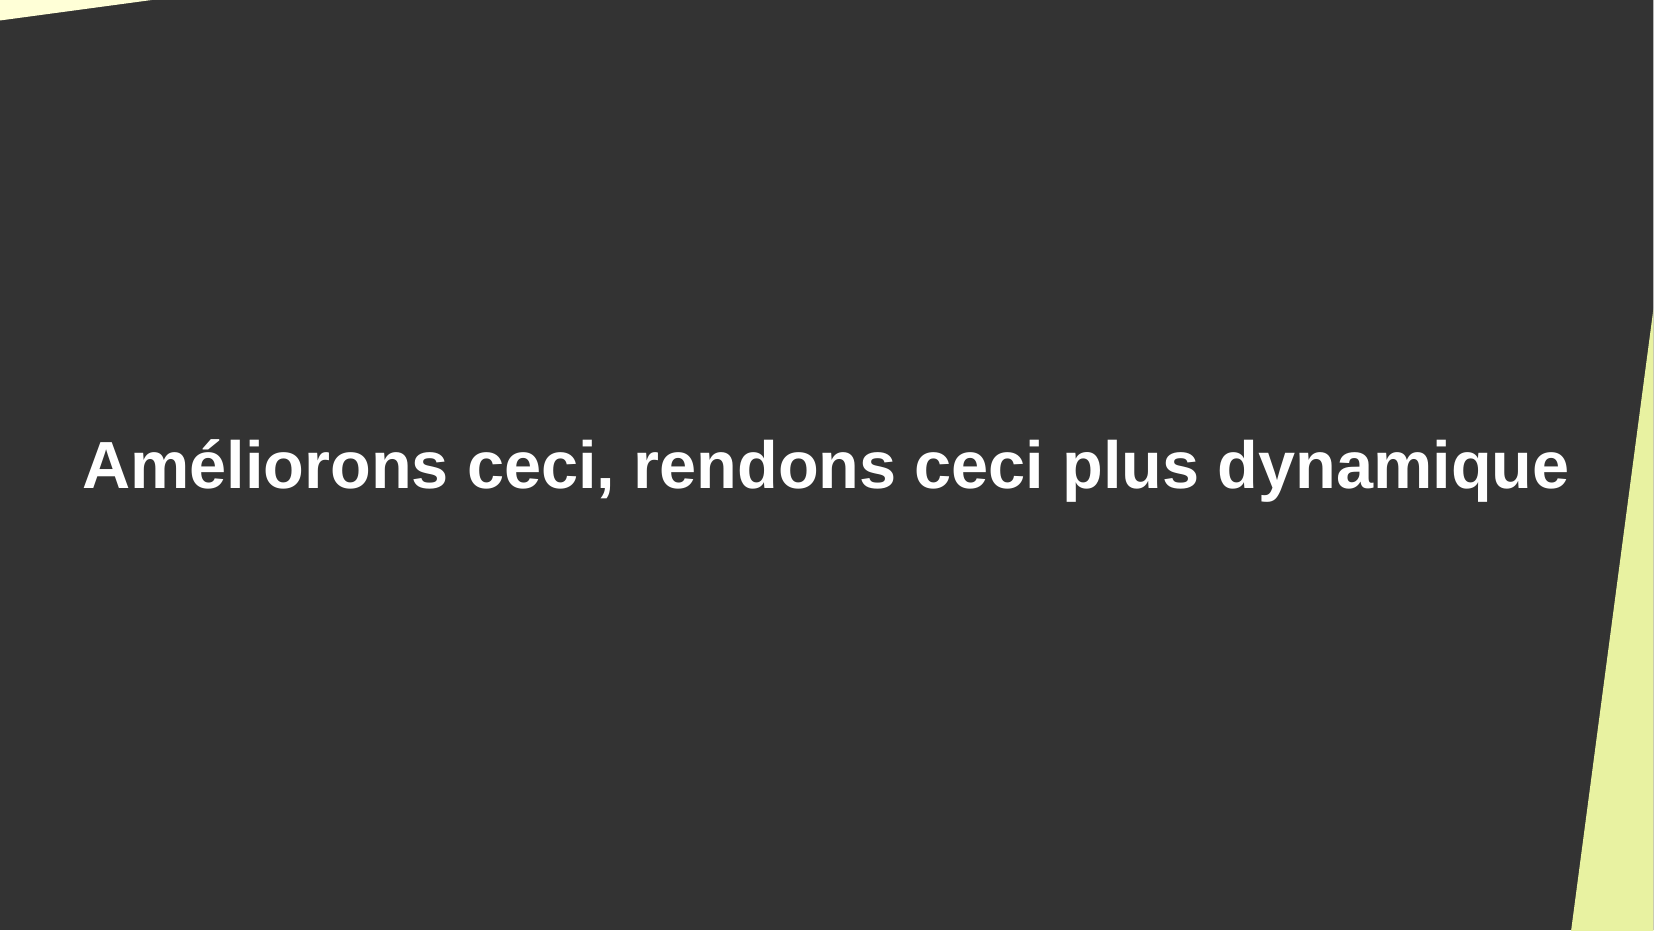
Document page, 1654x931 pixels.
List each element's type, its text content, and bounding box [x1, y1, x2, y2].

text_box Améliorons ceci, rendons ceci plus dynamique [23, 420, 1630, 510]
text_box [1571, 304, 1654, 931]
text_box [0, 0, 152, 21]
